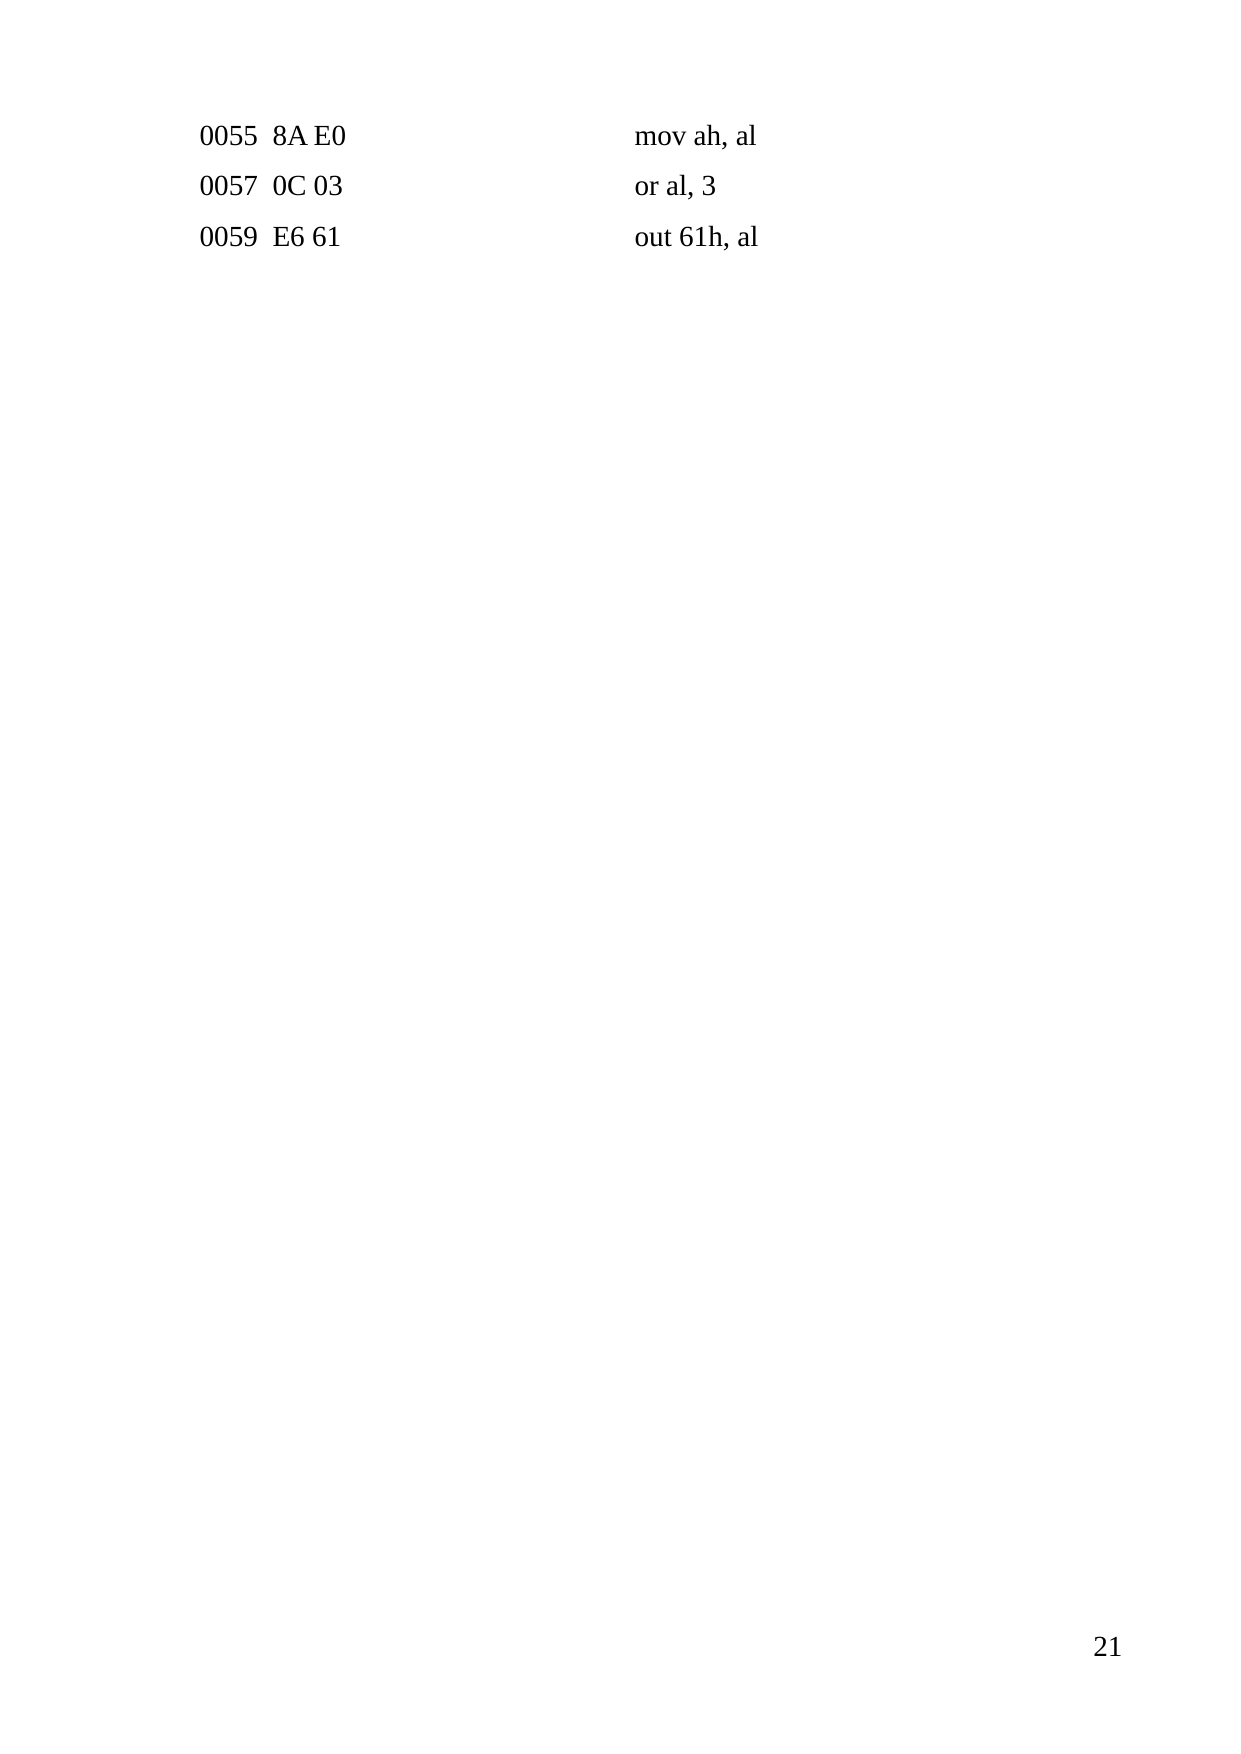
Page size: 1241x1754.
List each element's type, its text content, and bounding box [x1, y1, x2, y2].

text 0059 E6 61 out 61h, al [118, 219, 1122, 252]
text 0057 0C 03 or al, 3 [118, 168, 1122, 202]
text 0055 8A E0 mov ah, al [118, 118, 1122, 152]
